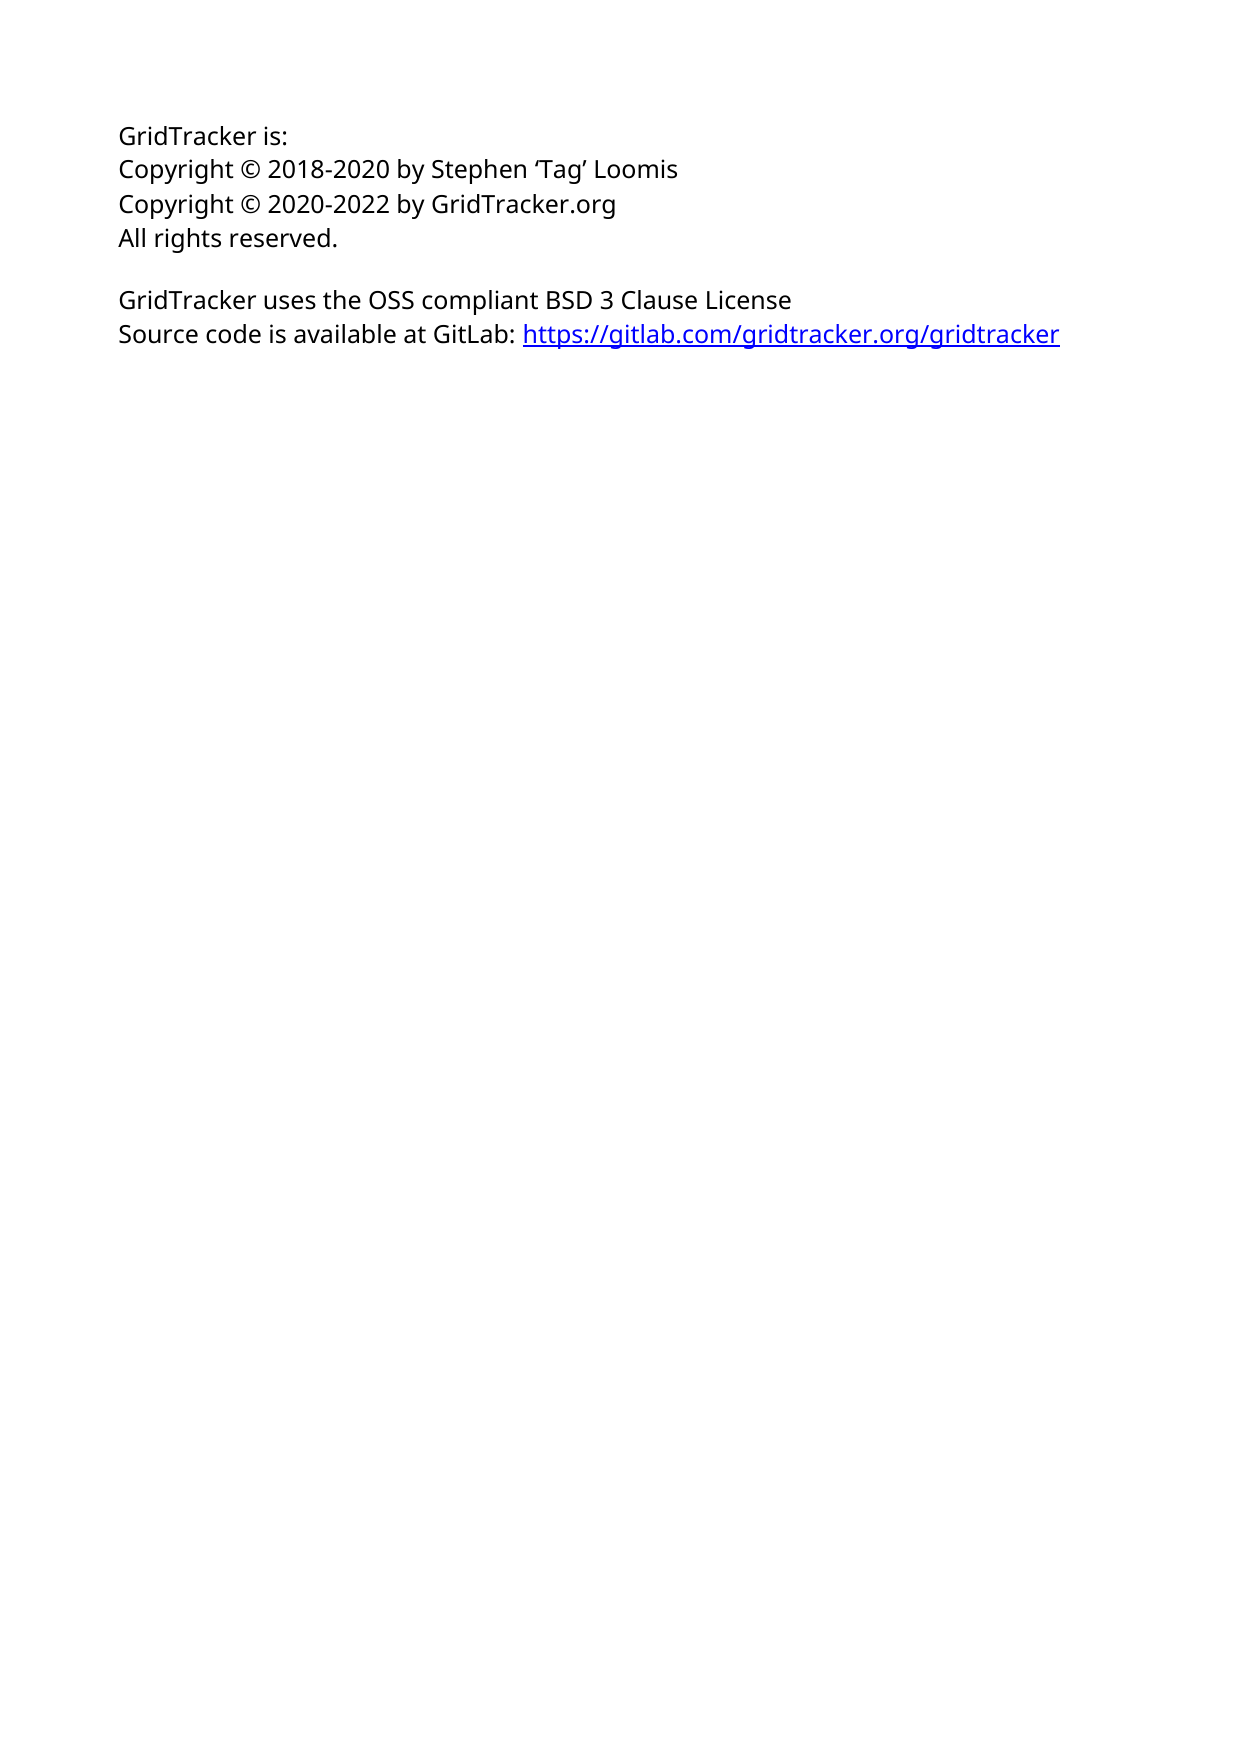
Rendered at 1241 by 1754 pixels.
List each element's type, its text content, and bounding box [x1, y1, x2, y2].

text Copyright © 2020-2022 by GridTracker.org [118, 186, 1122, 220]
text GridTracker uses the OSS compliant BSD 3 Clause License [118, 282, 1122, 316]
text Source code is available at GitLab: https://gitlab.com/gridtracker.org/gridtracker [118, 316, 1122, 351]
text All rights reserved. [118, 220, 1122, 254]
text GridTracker is: [118, 118, 1122, 152]
text Copyright © 2018-2020 by Stephen ‘Tag’ Loomis [118, 152, 1122, 186]
